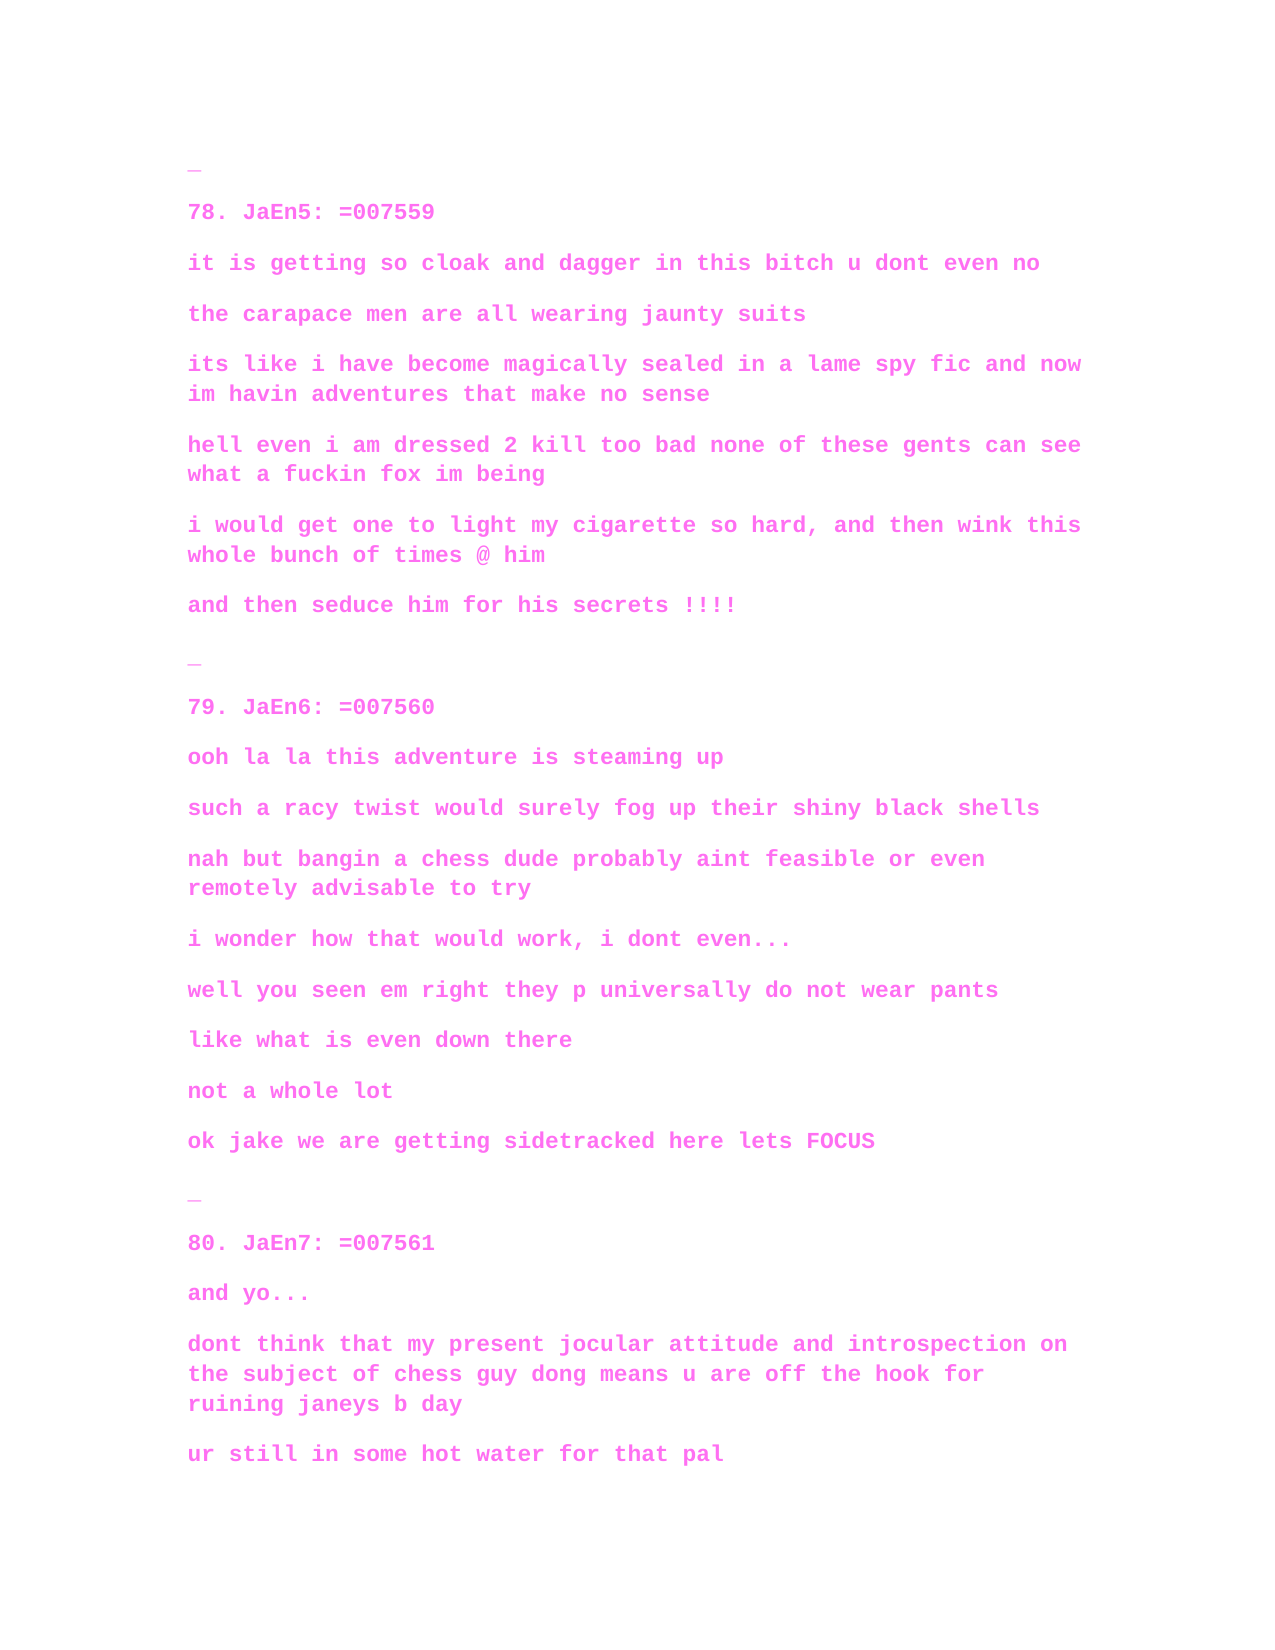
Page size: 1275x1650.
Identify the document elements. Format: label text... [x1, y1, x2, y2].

text not a whole lot [187, 1079, 1087, 1105]
text 79. JaEn6: =007560 [187, 695, 1087, 721]
text such a racy twist would surely fog up their shiny black shells [187, 796, 1087, 822]
text i wonder how that would work, i dont even... [187, 927, 1087, 953]
text it is getting so cloak and dagger in this bitch u dont even no [187, 251, 1087, 277]
text dont think that my present jocular attitude and introspection on the subject of chess guy dong means u are off the hook for ruining janeys b day [187, 1332, 1087, 1418]
text and then seduce him for his secrets !!!! [187, 594, 1087, 620]
text and yo... [187, 1282, 1087, 1308]
text 78. JaEn5: =007559 [187, 201, 1087, 227]
text _ [187, 1180, 1087, 1206]
text well you seen em right they p universally do not wear pants [187, 978, 1087, 1004]
text ooh la la this adventure is steaming up [187, 746, 1087, 772]
text hell even i am dressed 2 kill too bad none of these gents can see what a fuckin fox im being [187, 433, 1087, 489]
text ur still in some hot water for that pal [187, 1442, 1087, 1468]
text like what is even down there [187, 1028, 1087, 1054]
text ok jake we are getting sidetracked here lets FOCUS [187, 1130, 1087, 1156]
text its like i have become magically sealed in a lame spy fic and now im havin adventures that make no sense [187, 352, 1087, 408]
text nah but bangin a chess dude probably aint feasible or even remotely advisable to try [187, 847, 1087, 903]
text _ [187, 644, 1087, 670]
text _ [187, 150, 1087, 176]
text i would get one to light my cigarette so hard, and then wink this whole bunch of times @ him [187, 513, 1087, 569]
text 80. JaEn7: =007561 [187, 1231, 1087, 1257]
text the carapace men are all wearing jaunty suits [187, 302, 1087, 328]
